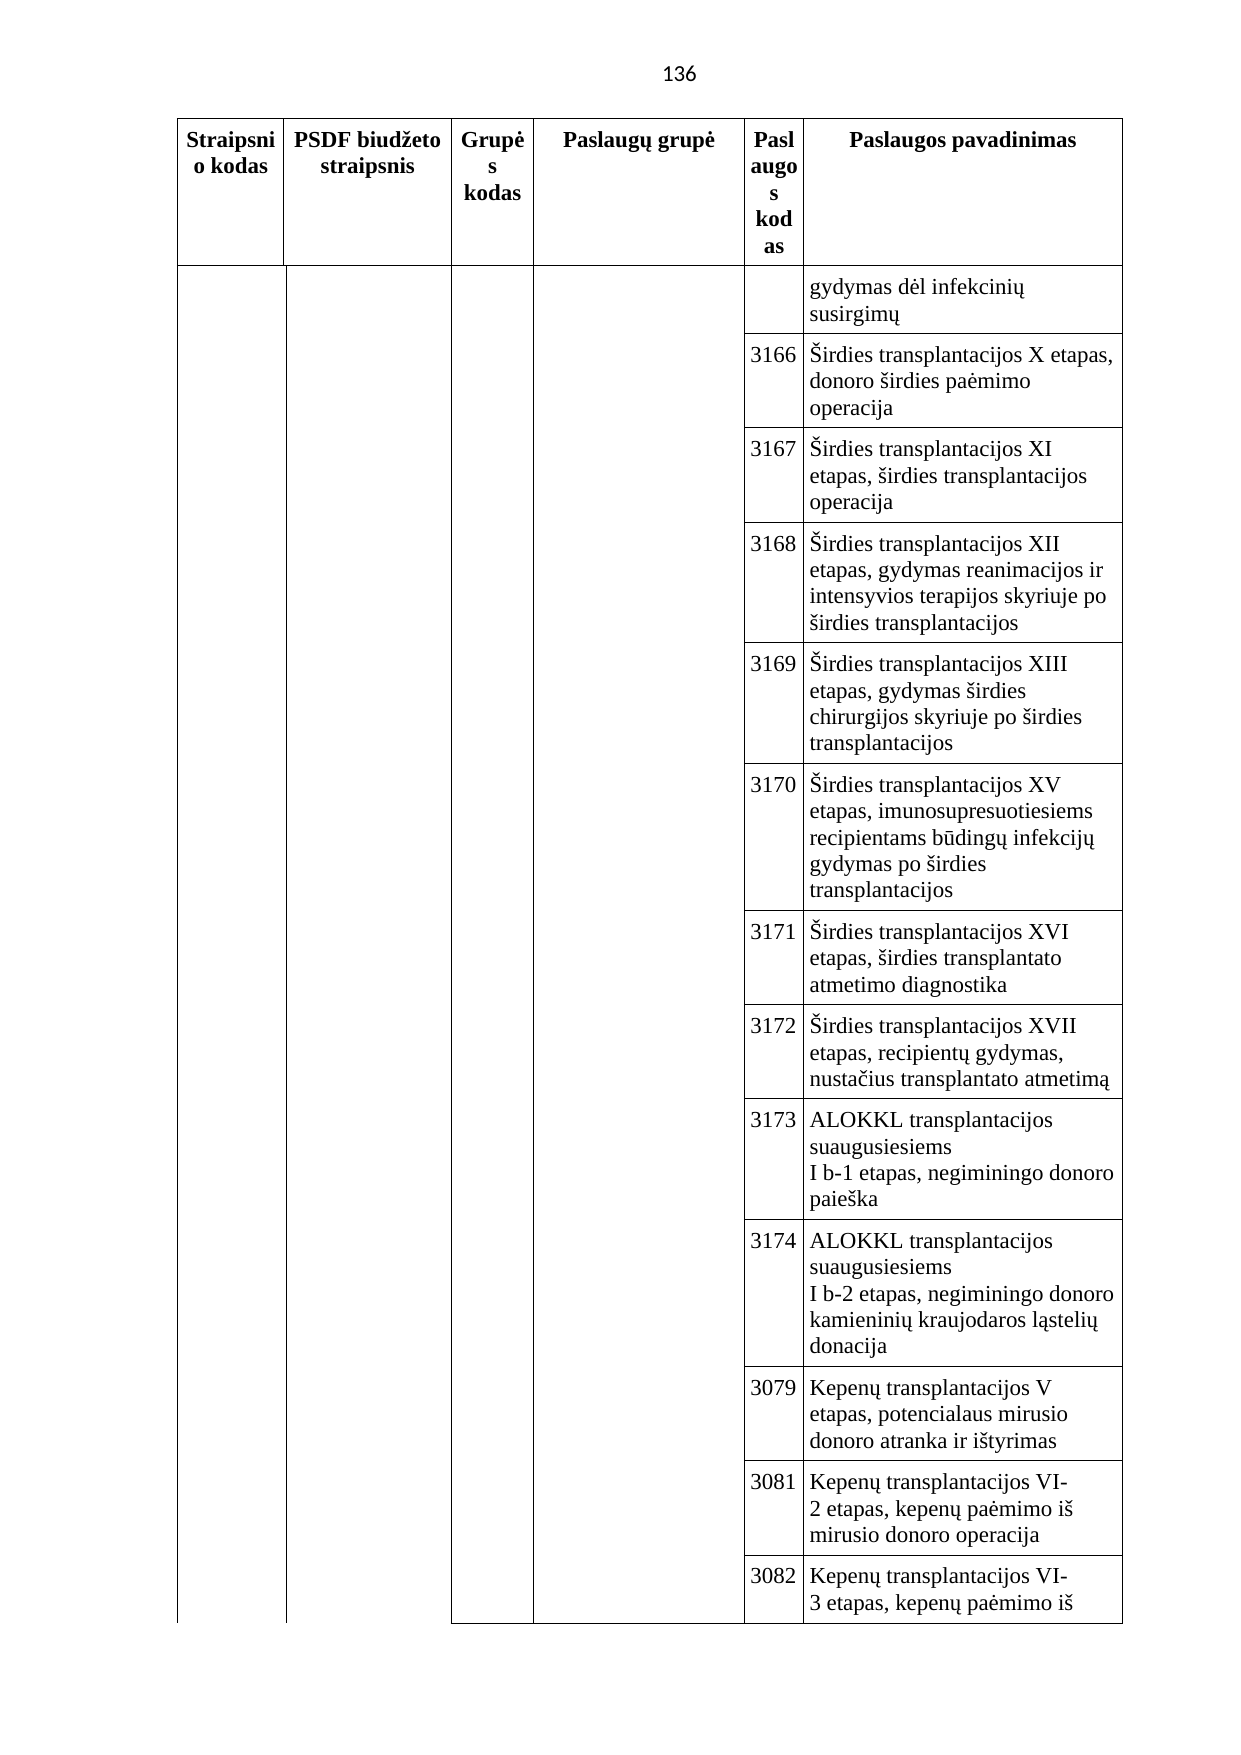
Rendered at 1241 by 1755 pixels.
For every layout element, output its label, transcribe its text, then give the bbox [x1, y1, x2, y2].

table_cell ALOKKL transplantacijos suaugusiesiems I b-2 etapas, negiminingo donoro kamieninių kraujodaros ląstelių donacija [804, 1220, 1122, 1366]
table_header Straipsnio kodas [178, 119, 283, 265]
table_cell gydymas dėl infekcinių susirgimų [804, 266, 1122, 333]
table_cell [534, 1555, 744, 1622]
table_cell [452, 642, 533, 763]
table_cell [178, 427, 286, 522]
table_cell 3169 [745, 643, 803, 763]
table_cell ALOKKL transplantacijos suaugusiesiems I b-1 etapas, negiminingo donoro paieška [804, 1099, 1122, 1219]
table_cell [534, 427, 744, 522]
table_header Paslaugos pavadinimas [804, 119, 1122, 265]
table_cell 3081 [745, 1461, 803, 1554]
table_cell [452, 522, 533, 642]
table_cell [178, 1460, 286, 1554]
table_cell 3172 [745, 1005, 803, 1098]
table_cell [452, 266, 533, 333]
table_cell [287, 427, 451, 522]
table_cell [287, 333, 451, 427]
table_cell [452, 763, 533, 910]
table_header Paslaugos kodas [745, 119, 803, 265]
table_cell Kepenų transplantacijos VI-2 etapas, kepenų paėmimo iš mirusio donoro operacija [804, 1461, 1122, 1554]
table_cell [534, 1460, 744, 1554]
table_cell [287, 1366, 451, 1460]
table_cell [178, 642, 286, 763]
table_cell [534, 642, 744, 763]
table_cell [452, 1555, 533, 1622]
table_cell [178, 1004, 286, 1098]
table_cell [534, 1219, 744, 1366]
table_cell Širdies transplantacijos XVI etapas, širdies transplantato atmetimo diagnostika [804, 911, 1122, 1004]
table_cell [178, 1098, 286, 1219]
table_cell [287, 763, 451, 910]
table_cell [452, 1366, 533, 1460]
table_cell [452, 1098, 533, 1219]
table_cell [534, 763, 744, 910]
table_cell 3168 [745, 523, 803, 642]
table_cell [452, 333, 533, 427]
table_cell [452, 1219, 533, 1366]
table_cell [452, 1460, 533, 1554]
table_cell [534, 333, 744, 427]
table_cell [287, 1219, 451, 1366]
table_cell 3173 [745, 1099, 803, 1219]
table_cell [287, 522, 451, 642]
table_header Grupės kodas [452, 119, 533, 265]
table_header PSDF biudžeto straipsnis [284, 119, 451, 265]
table_cell 3079 [745, 1367, 803, 1460]
table_cell [178, 1219, 286, 1366]
table_cell [534, 1098, 744, 1219]
table_cell 3174 [745, 1220, 803, 1366]
table_cell [452, 427, 533, 522]
table_cell Širdies transplantacijos XV etapas, imunosupresuotiesiems recipientams būdingų infekcijų gydymas po širdies transplantacijos [804, 764, 1122, 910]
table_cell [452, 910, 533, 1004]
table_cell [287, 1555, 451, 1622]
table_cell 3167 [745, 428, 803, 522]
table_cell [534, 1004, 744, 1098]
table_cell [287, 1460, 451, 1554]
table_cell [452, 1004, 533, 1098]
table_cell 3082 [745, 1556, 803, 1622]
table_cell [178, 333, 286, 427]
table_cell 3166 [745, 334, 803, 427]
table_cell [178, 1366, 286, 1460]
table_header Paslaugų grupė [534, 119, 744, 265]
table_cell 3171 [745, 911, 803, 1004]
table_cell [287, 642, 451, 763]
table_cell [178, 910, 286, 1004]
table_cell 3170 [745, 764, 803, 910]
table_cell [534, 266, 744, 333]
table_cell [534, 1366, 744, 1460]
table_cell [287, 1098, 451, 1219]
table_cell [534, 910, 744, 1004]
table_cell [287, 266, 451, 333]
table_cell Kepenų transplantacijos V etapas, potencialaus mirusio donoro atranka ir ištyrimas [804, 1367, 1122, 1460]
table_cell [745, 266, 803, 333]
table_cell [287, 1004, 451, 1098]
table_cell [178, 522, 286, 642]
table_cell [534, 522, 744, 642]
table_cell [287, 910, 451, 1004]
table_cell Širdies transplantacijos X etapas, donoro širdies paėmimo operacija [804, 334, 1122, 427]
table_cell Kepenų transplantacijos VI-3 etapas, kepenų paėmimo iš [804, 1556, 1122, 1622]
table_cell [178, 763, 286, 910]
table_cell Širdies transplantacijos XI etapas, širdies transplantacijos operacija [804, 428, 1122, 522]
table_cell Širdies transplantacijos XIII etapas, gydymas širdies chirurgijos skyriuje po širdies transplantacijos [804, 643, 1122, 763]
table_cell Širdies transplantacijos XII etapas, gydymas reanimacijos ir intensyvios terapijos skyriuje po širdies transplantacijos [804, 523, 1122, 642]
table_cell [178, 266, 286, 333]
table_cell [178, 1555, 286, 1622]
table_cell Širdies transplantacijos XVII etapas, recipientų gydymas, nustačius transplantato atmetimą [804, 1005, 1122, 1098]
